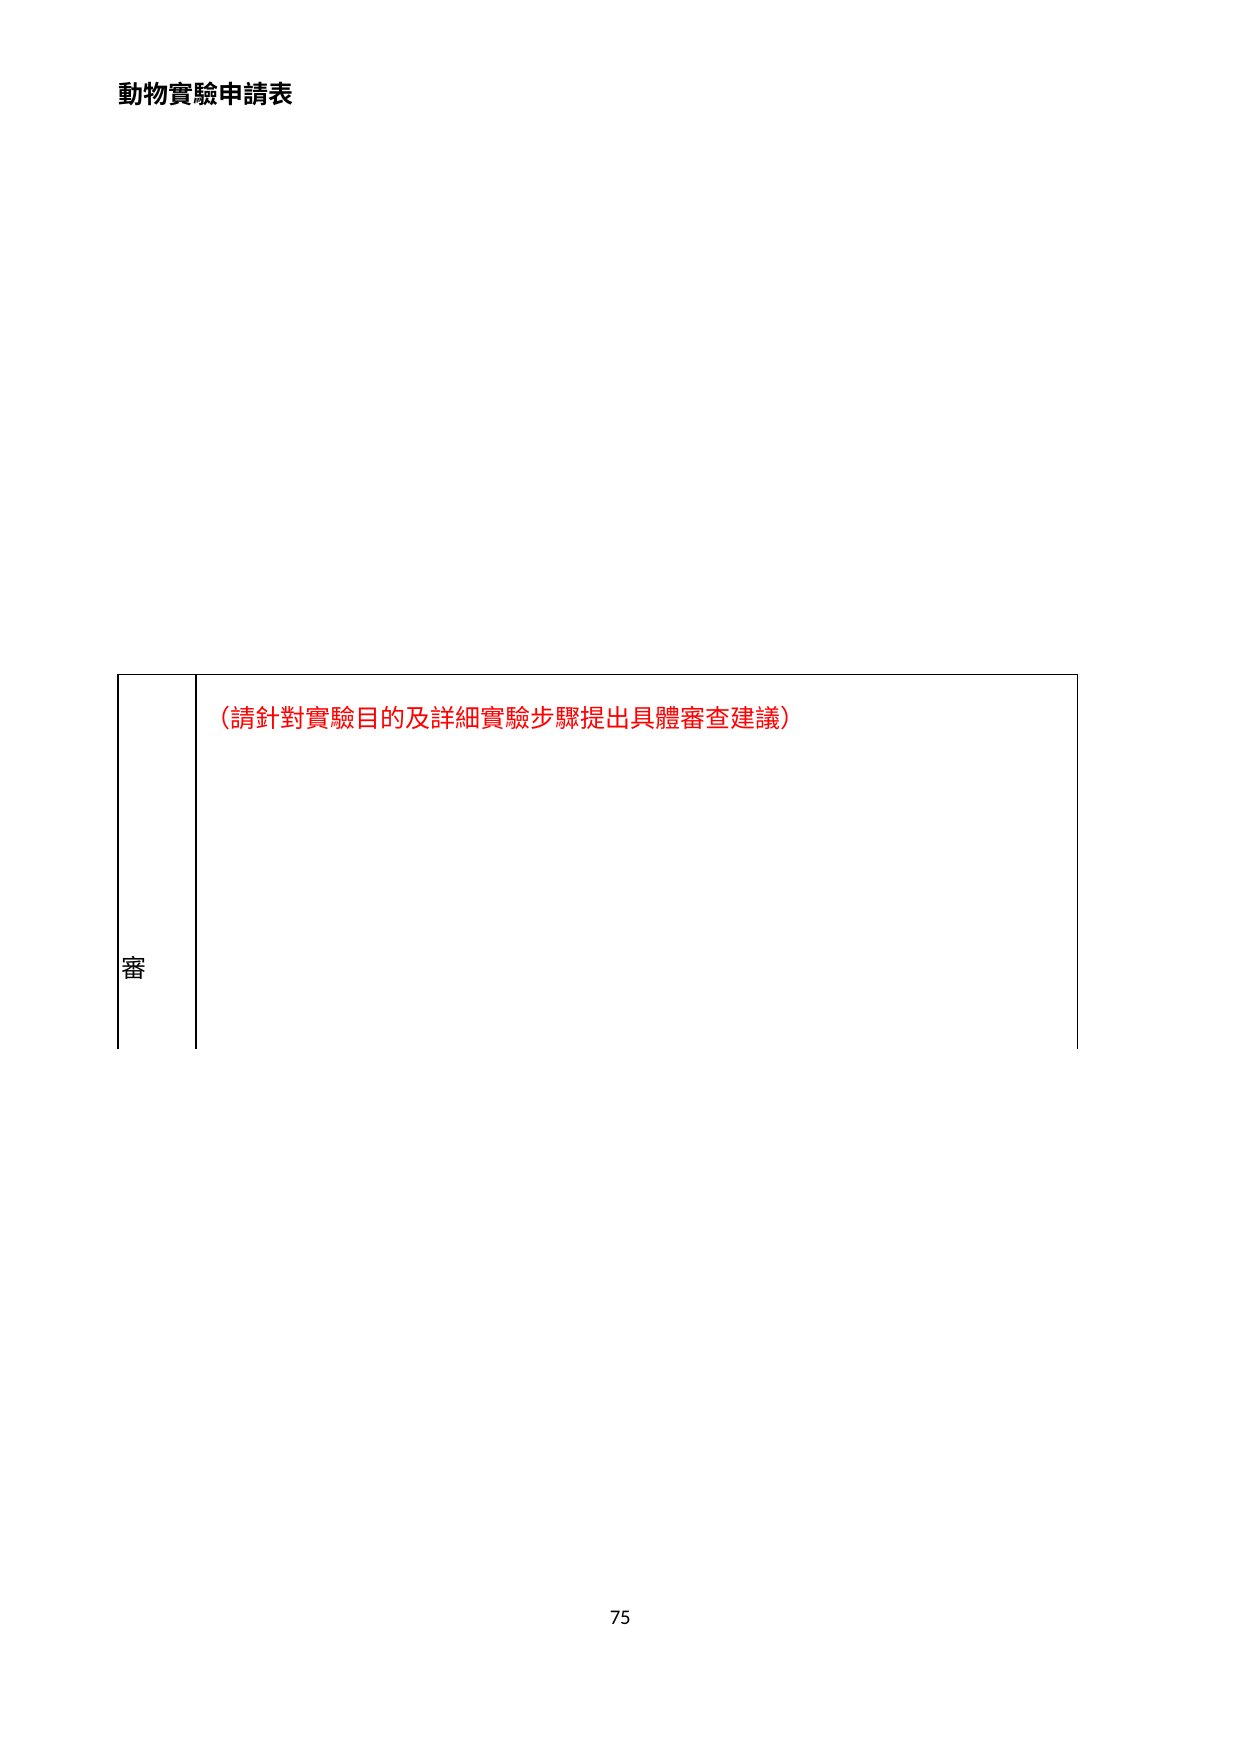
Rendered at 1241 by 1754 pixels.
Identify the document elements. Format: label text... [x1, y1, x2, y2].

table_cell 審 [119, 675, 195, 1048]
table_cell （請針對實驗目的及詳細實驗步驟提出具體審查建議） [197, 675, 1077, 1048]
